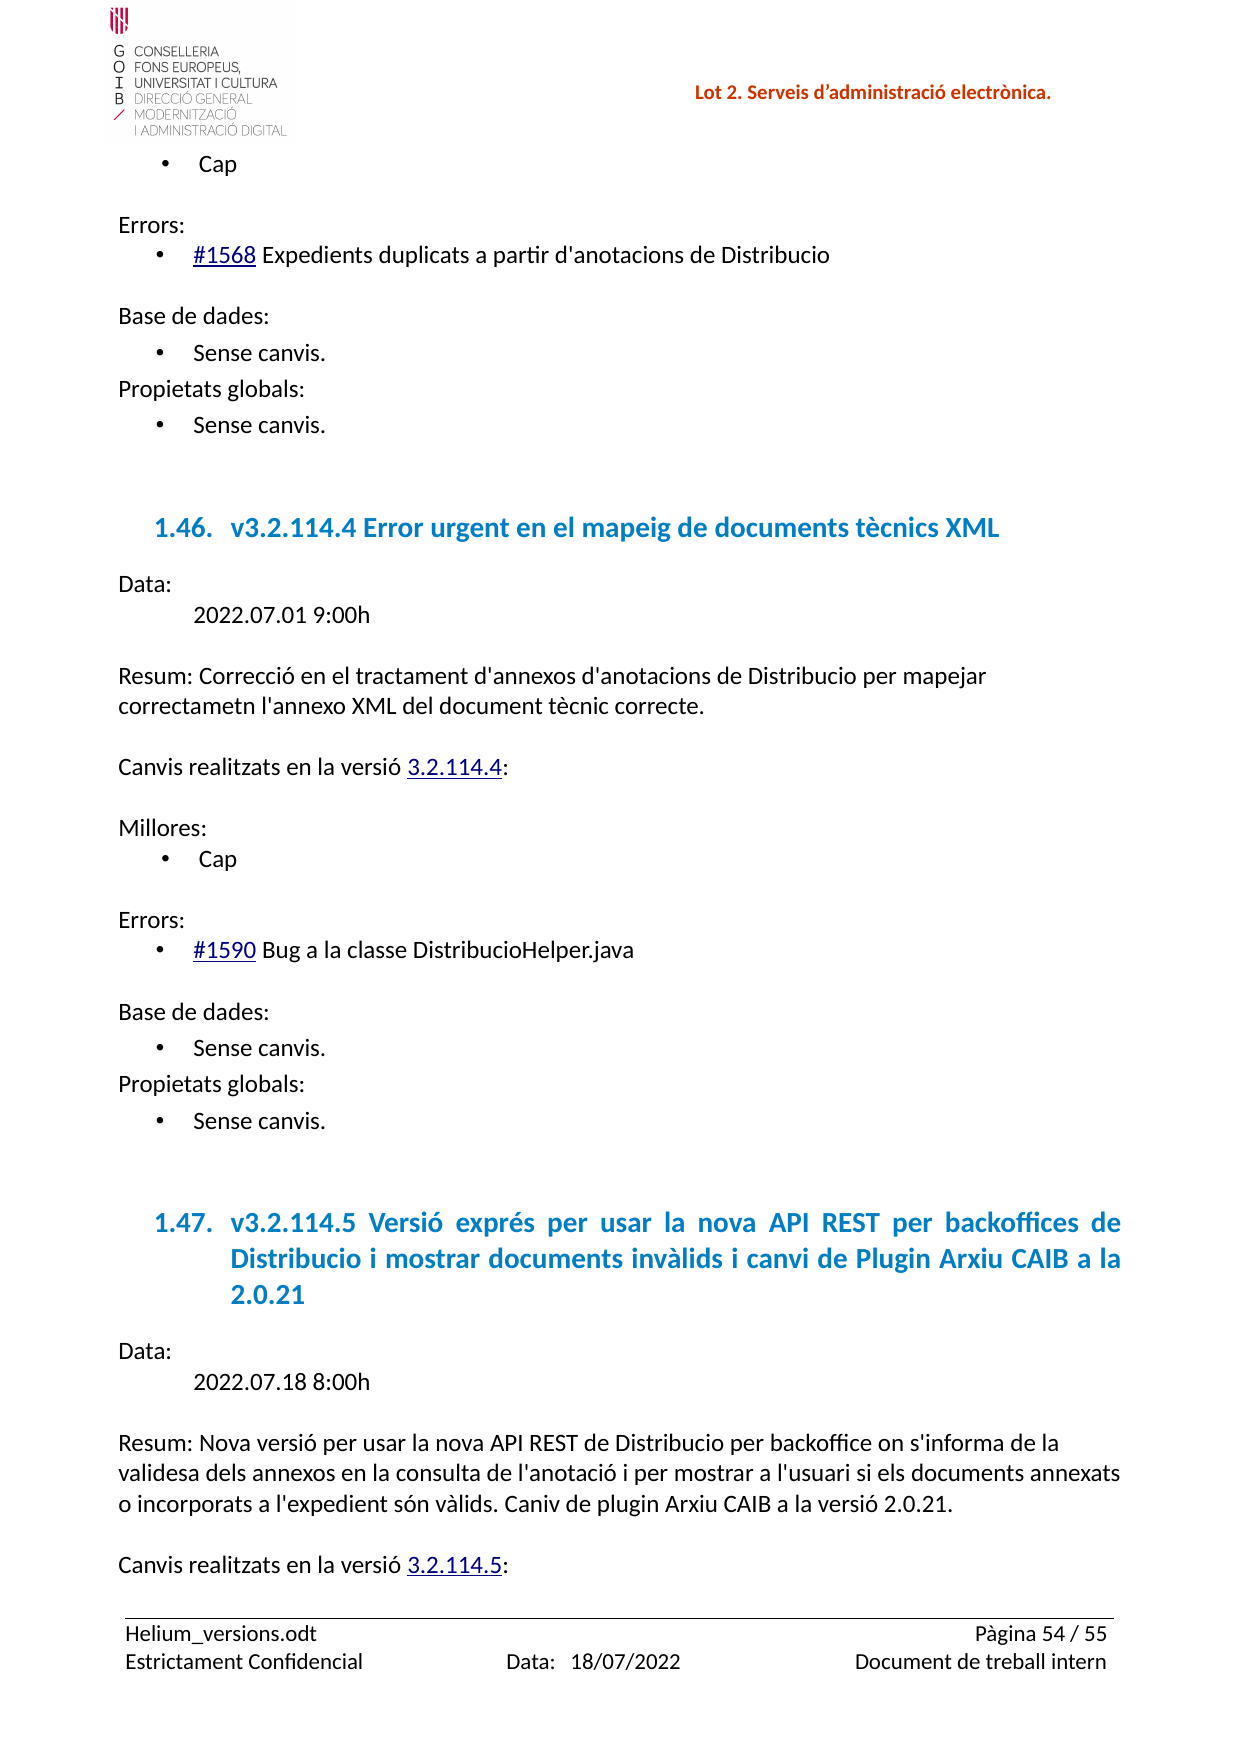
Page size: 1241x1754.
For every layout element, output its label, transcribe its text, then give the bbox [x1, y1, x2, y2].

text 2022.07.01 9:00h [118, 599, 1122, 629]
text Errors: [118, 904, 1122, 935]
text Propietats globals: [118, 373, 1122, 404]
text 2022.07.18 8:00h [118, 1366, 1122, 1396]
text Canvis realitzats en la versió 3.2.114.4: [118, 752, 1122, 782]
text Millores: [118, 813, 1122, 843]
list Sense canvis. [156, 410, 1122, 440]
list #1590 Bug a la classe DistribucioHelper.java [156, 935, 1122, 965]
subtitle v3.2.114.4 Error urgent en el mapeig de documents tècnics XML [153, 509, 1122, 545]
list Cap [161, 843, 1122, 874]
text Propietats globals: [118, 1069, 1122, 1099]
text Resum: Nova versió per usar la nova API REST de Distribucio per backoffice on s'informa de la validesa dels annexos en la consulta de l'anotació i per mostrar a l'usuari si els documents annexats o incorporats a l'expedient són vàlids. Caniv de plugin Arxiu CAIB a la versió 2.0.21. [118, 1427, 1122, 1518]
text Data: [118, 568, 1122, 599]
list #1568 Expedients duplicats a partir d'anotacions de Distribucio [156, 239, 1122, 270]
list Sense canvis. [156, 1032, 1122, 1063]
list Sense canvis. [156, 1105, 1122, 1136]
text Resum: Correcció en el tractament d'annexos d'anotacions de Distribucio per mapejar correctametn l'annexo XML del document tècnic correcte. [118, 660, 1122, 721]
list Sense canvis. [156, 337, 1122, 367]
text Errors: [118, 209, 1122, 239]
text Base de dades: [118, 300, 1122, 331]
text Canvis realitzats en la versió 3.2.114.5: [118, 1549, 1122, 1579]
text Data: [118, 1335, 1122, 1366]
text Base de dades: [118, 996, 1122, 1026]
list Cap [161, 148, 1122, 178]
subtitle v3.2.114.5 Versió exprés per usar la nova API REST per backoffices de Distribucio i mostrar documents invàlids i canvi de Plugin Arxiu CAIB a la 2.0.21 [153, 1204, 1122, 1311]
picture [100, 0, 297, 144]
